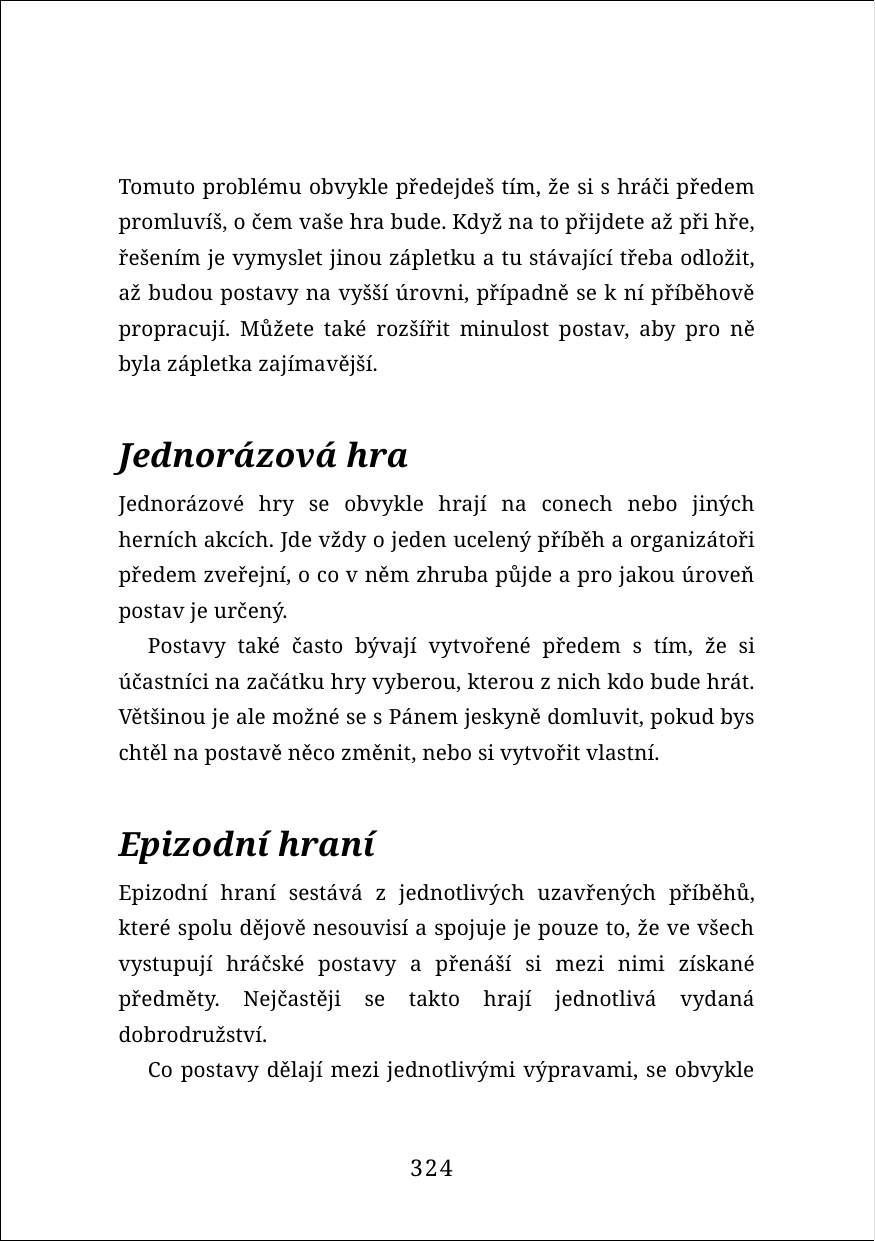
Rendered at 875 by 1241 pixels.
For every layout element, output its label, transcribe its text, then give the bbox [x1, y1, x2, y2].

text Epizodní hraní sestává z jednotlivých uzavřených příběhů, které spolu dějově nesouvisí a spojuje je pouze to, že ve všech vystupují hráčské postavy a přenáší si mezi nimi získané předměty. Nejčastěji se takto hrají jednotlivá vydaná dobrodružství. Co postavy dělají mezi jednotlivými výpravami, se obvykle [118, 878, 756, 1084]
text Jednorázové hry se obvykle hrají na conech nebo jiných herních akcích. Jde vždy o jeden ucelený příběh a organizátoři předem zveřejní, o co v něm zhruba půjde a pro jakou úroveň postav je určený. Postavy také často bývají vytvořené předem s tím, že si účastníci na začátku hry vyberou, kterou z nich kdo bude hrát. Většinou je ale možné se s Pánem jeskyně domluvit, pokud bys chtěl na postavě něco změnit, nebo si vytvořit vlastní. [118, 489, 756, 766]
subtitle Jednorázová hra [118, 432, 756, 478]
text Tomuto problému obvykle předejdeš tím, že si s hráči předem promluvíš, o čem vaše hra bude. Když na to přijdete až při hře, řešením je vymyslet jinou zápletku a tu stávající třeba odložit, až budou postavy na vyšší úrovni, případně se k ní příběhově propracují. Můžete také rozšířit minulost postav, aby pro ně byla zápletka zajímavější. [118, 172, 756, 378]
subtitle Epizodní hraní [118, 821, 756, 866]
